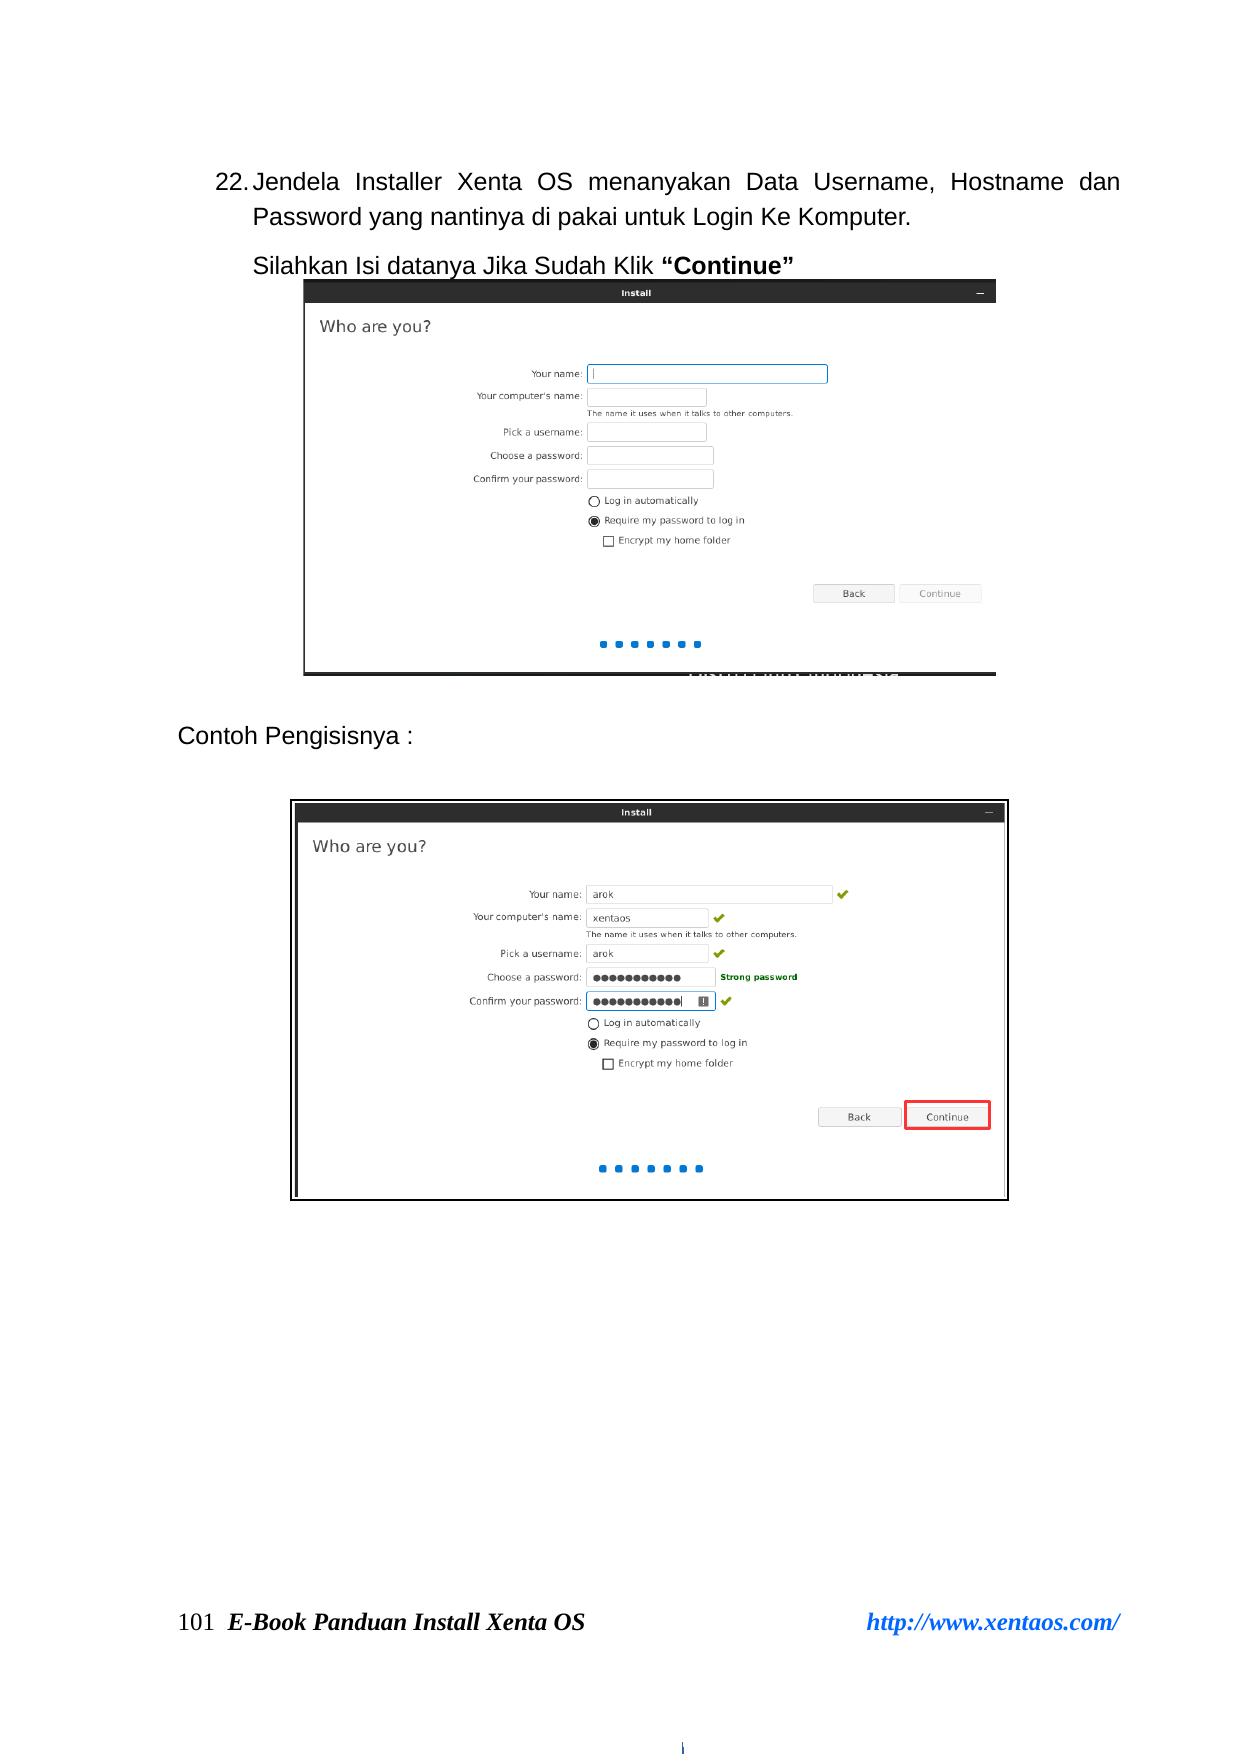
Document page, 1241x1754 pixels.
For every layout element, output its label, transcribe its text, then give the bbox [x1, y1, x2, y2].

list Jendela Installer Xenta OS menanyakan Data Username, Hostname dan Password yang nantinya di pakai untuk Login Ke Komputer. [215, 167, 1122, 230]
picture [294, 803, 1005, 1197]
list Silahkan Isi datanya Jika Sudah Klik “Continue” [215, 251, 1122, 279]
picture [303, 279, 996, 676]
text Contoh Pengisisnya : [177, 721, 1122, 750]
